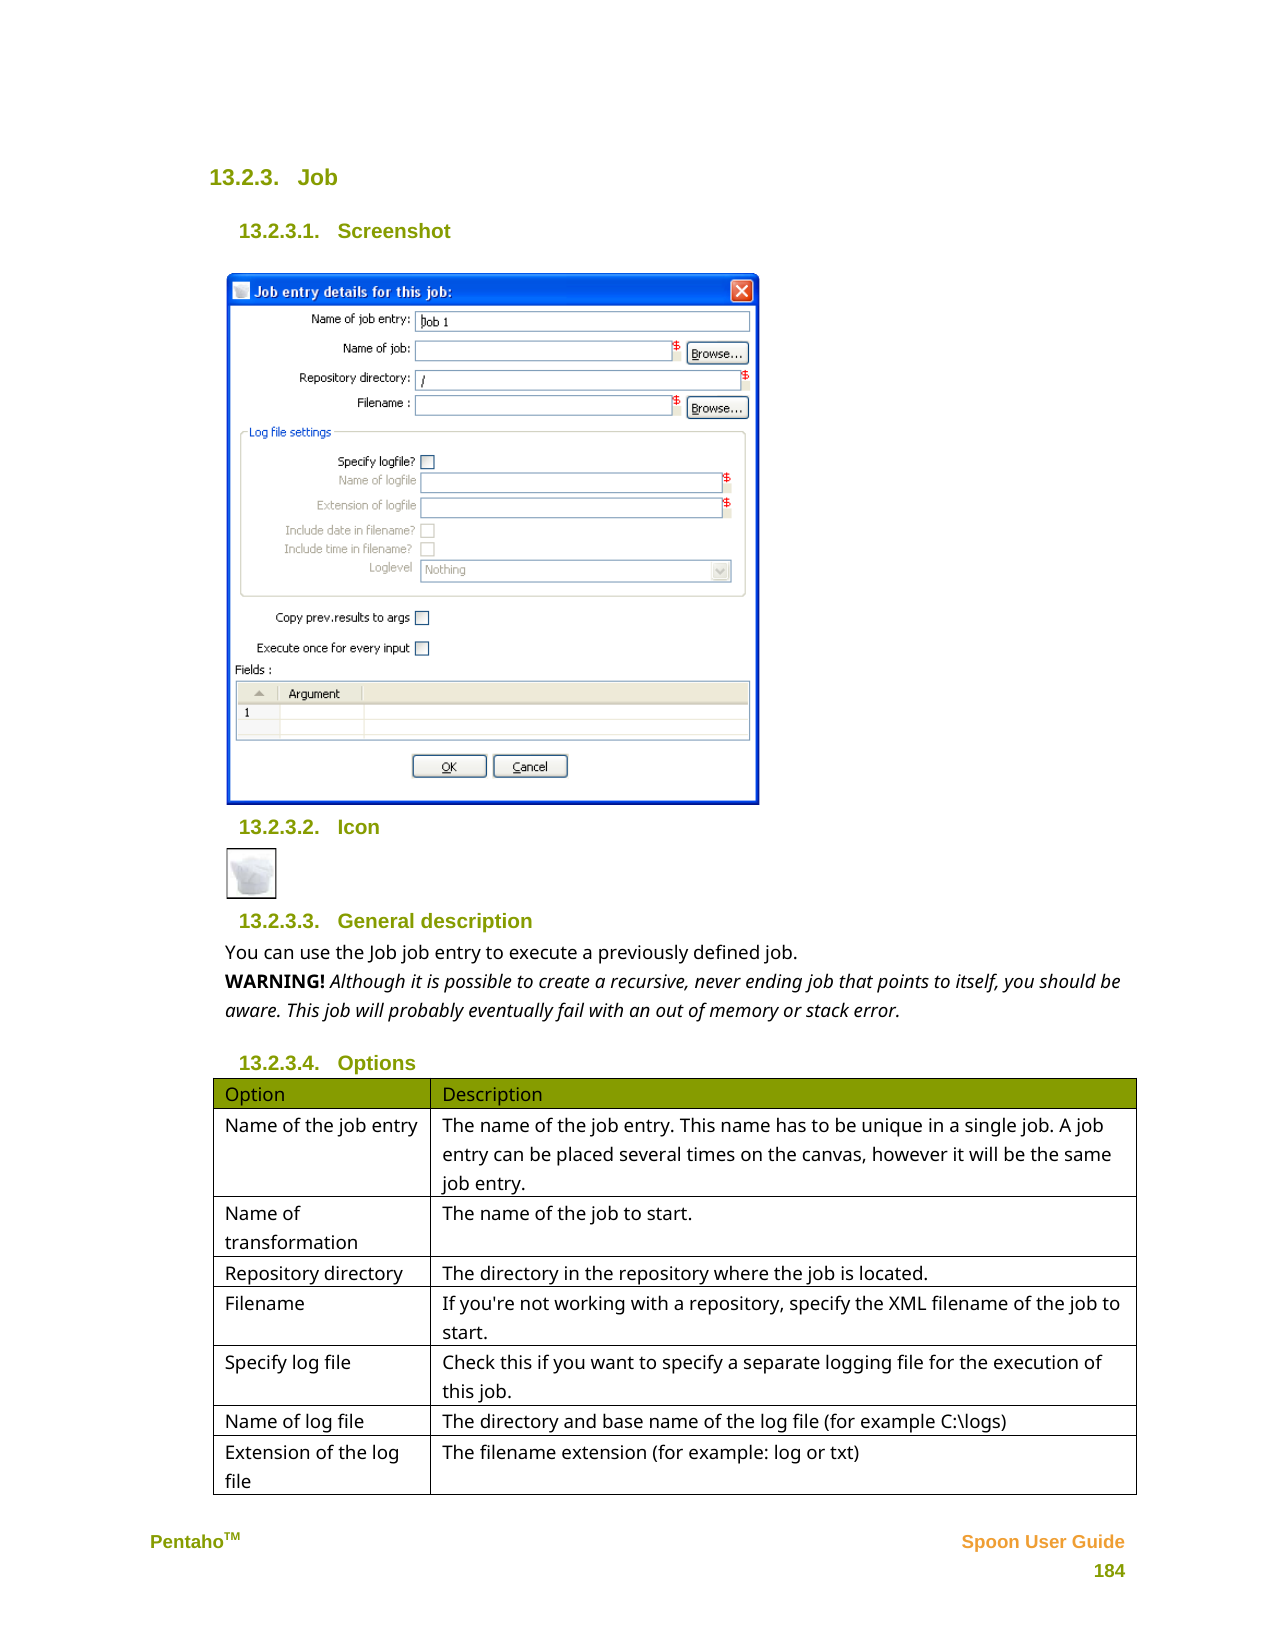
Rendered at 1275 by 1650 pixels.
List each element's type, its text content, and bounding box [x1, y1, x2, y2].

text WARNING! Although it is possible to create a recursive, never ending job that points to itself, you should be aware. This job will probably eventually fail with an out of memory or stack error. [225, 965, 1125, 1023]
table_cell The name of the job entry. This name has to be unique in a single job. A job entry can be placed several times on the canvas, however it will be the same job entry. [431, 1109, 1136, 1196]
table_cell Name of transformation [214, 1197, 430, 1256]
table_cell Filename [214, 1287, 430, 1345]
table_cell The name of the job to start. [431, 1197, 1136, 1256]
subtitle General description [239, 906, 1125, 935]
text You can use the Job job entry to execute a previously defined job. [225, 936, 1125, 965]
table_cell If you're not working with a repository, specify the XML filename of the job to start. [431, 1287, 1136, 1345]
table_cell Check this if you want to specify a separate logging file for the execution of this job. [431, 1346, 1136, 1404]
table_cell The directory in the repository where the job is located. [431, 1257, 1136, 1286]
picture [226, 273, 760, 805]
picture [226, 848, 277, 899]
table_header Option [214, 1079, 430, 1108]
table_cell Name of log file [214, 1406, 430, 1435]
subtitle Icon [239, 812, 1125, 841]
table_cell The directory and base name of the log file (for example C:\logs) [431, 1406, 1136, 1435]
table_cell Extension of the log file [214, 1436, 430, 1494]
table_cell Specify log file [214, 1346, 430, 1404]
table_cell Repository directory [214, 1257, 430, 1286]
table_cell Name of the job entry [214, 1109, 430, 1196]
subtitle Screenshot [239, 211, 1125, 246]
table_cell The filename extension (for example: log or txt) [431, 1436, 1136, 1494]
table_header Description [431, 1079, 1136, 1108]
subtitle Job [209, 157, 1125, 192]
subtitle Options [239, 1042, 1125, 1077]
